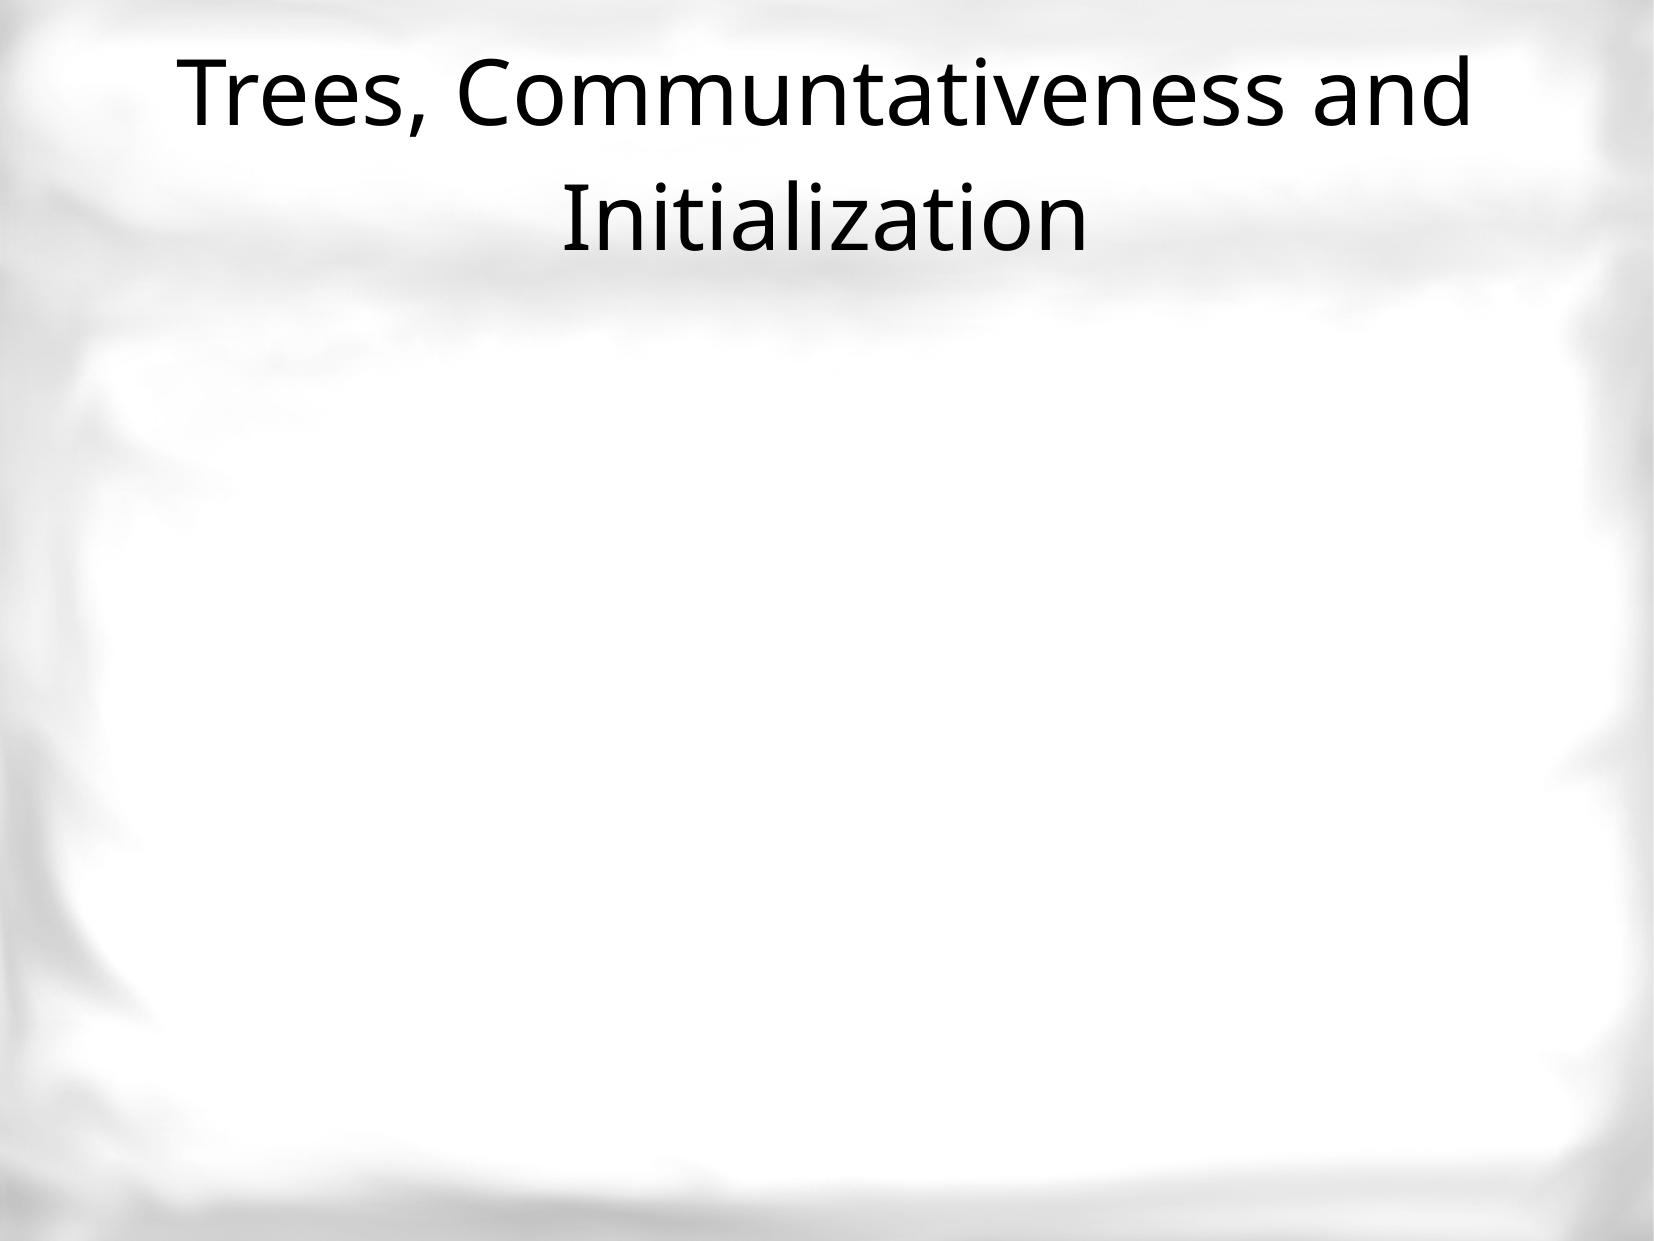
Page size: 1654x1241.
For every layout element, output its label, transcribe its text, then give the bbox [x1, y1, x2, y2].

picture [0, 0, 1654, 1241]
title Trees, Communtativeness and Initialization [82, 49, 1571, 257]
